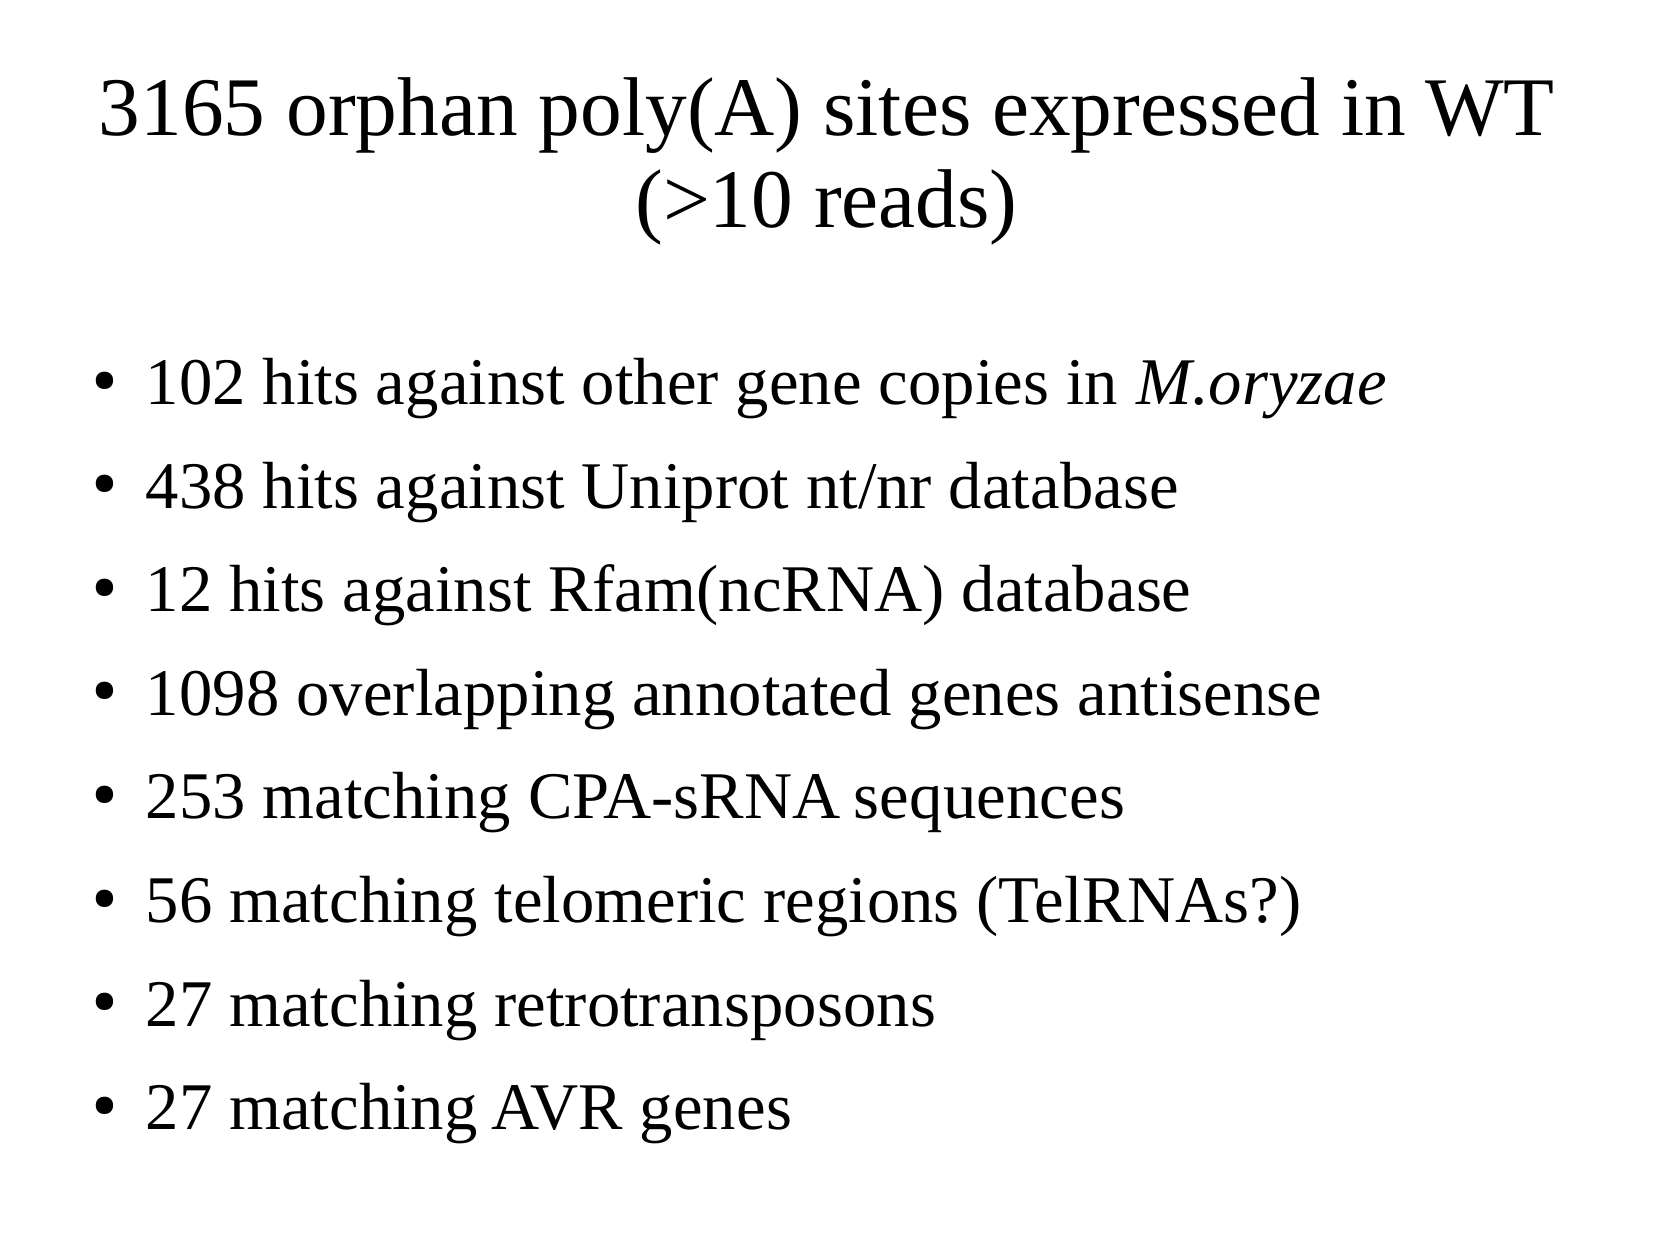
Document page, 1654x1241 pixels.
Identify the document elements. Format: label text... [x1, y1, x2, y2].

list 102 hits against other gene copies in M.oryzae 438 hits against Uniprot nt/nr database 12 hits against Rfam(ncRNA) database 1098 overlapping annotated genes antisense 253 matching CPA-sRNA sequences 56 matching telomeric regions (TelRNAs?) 27 matching retrotransposons 27 matching AVR genes [75, 345, 1564, 630]
title 3165 orphan poly(A) sites expressed in WT (>10 reads) [82, 49, 1571, 257]
